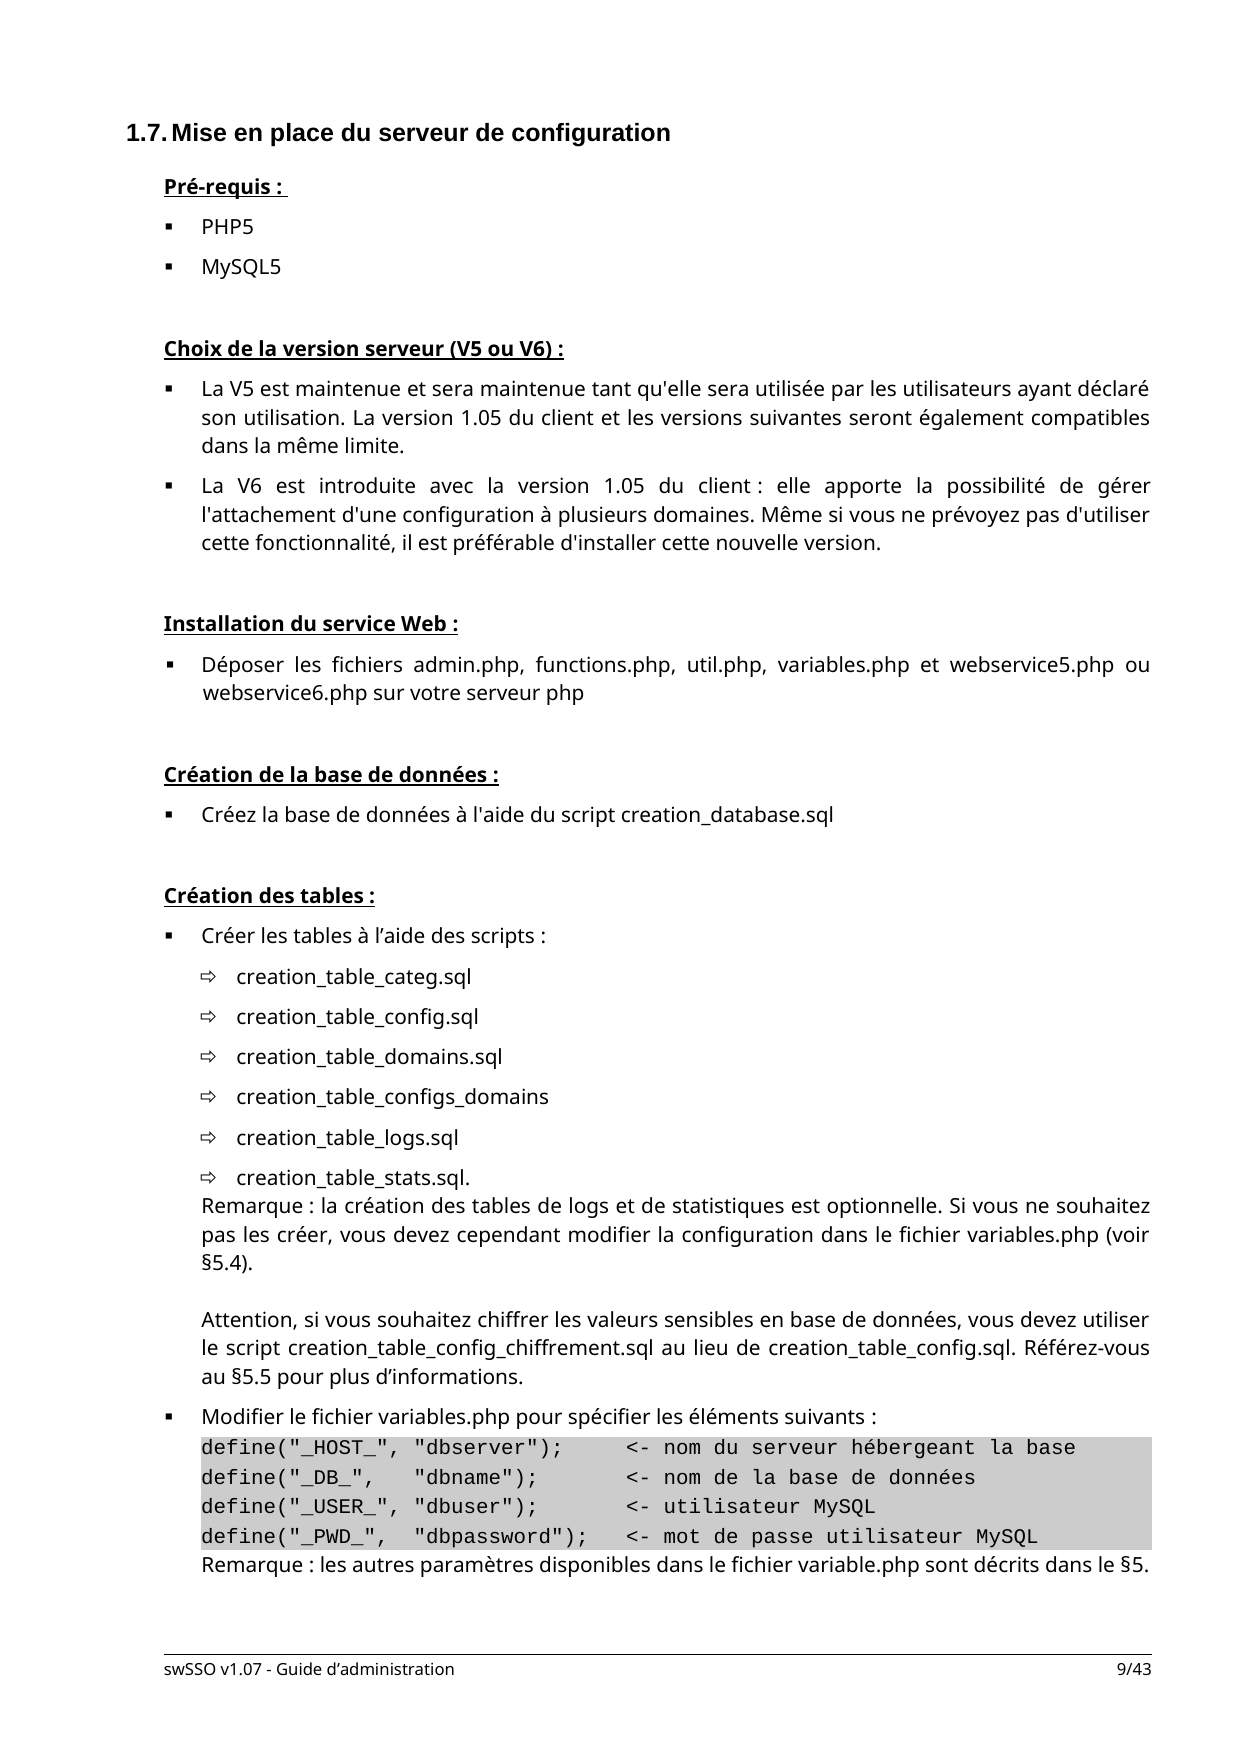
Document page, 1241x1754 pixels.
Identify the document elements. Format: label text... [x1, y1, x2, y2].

subtitle Mise en place du serveur de configuration [126, 118, 1152, 147]
list Créer les tables à l’aide des scripts : [164, 922, 1152, 950]
list PHP5 [164, 212, 1152, 241]
list La V5 est maintenue et sera maintenue tant qu'elle sera utilisée par les utilisateurs ayant déclaré son utilisation. La version 1.05 du client et les versions suivantes seront également compatibles dans la même limite. [164, 374, 1152, 460]
list Déposer les fichiers admin.php, functions.php, util.php, variables.php et webservice5.php ou webservice6.php sur votre serveur php [165, 650, 1152, 707]
text Attention, si vous souhaitez chiffrer les valeurs sensibles en base de données, vous devez utiliser le script creation_table_config_chiffrement.sql au lieu de creation_table_config.sql. Référez-vous au §5.5 pour plus d’informations. [201, 1305, 1152, 1390]
list creation_table_domains.sql [199, 1042, 1152, 1071]
list creation_table_logs.sql [199, 1123, 1152, 1151]
text Installation du service Web : [164, 609, 1152, 638]
text Remarque : la création des tables de logs et de statistiques est optionnelle. Si vous ne souhaitez pas les créer, vous devez cependant modifier la configuration dans le fichier variables.php (voir §5.4). [201, 1191, 1152, 1277]
text Remarque : les autres paramètres disponibles dans le fichier variable.php sont décrits dans le §5. [201, 1550, 1152, 1578]
list creation_table_categ.sql [199, 962, 1152, 990]
list Créez la base de données à l'aide du script creation_database.sql [164, 800, 1152, 829]
text define("_USER_", "dbuser"); <- utilisateur MySQL [201, 1497, 1152, 1520]
text define("_DB_", "dbname"); <- nom de la base de données [201, 1467, 1152, 1490]
list creation_table_configs_domains [199, 1082, 1152, 1111]
text Création de la base de données : [164, 760, 1152, 788]
list creation_table_config.sql [199, 1002, 1152, 1030]
text define("_PWD_", "dbpassword"); <- mot de passe utilisateur MySQL [201, 1526, 1152, 1550]
text Création des tables : [164, 881, 1152, 910]
list MySQL5 [164, 252, 1152, 281]
text Choix de la version serveur (V5 ou V6) : [164, 334, 1152, 363]
list creation_table_stats.sql. [199, 1163, 1152, 1191]
list Modifier le fichier variables.php pour spécifier les éléments suivants : [164, 1402, 1152, 1431]
text Pré-requis : [164, 172, 1152, 200]
list La V6 est introduite avec la version 1.05 du client : elle apporte la possibilité de gérer l'attachement d'une configuration à plusieurs domaines. Même si vous ne prévoyez pas d'utiliser cette fonctionnalité, il est préférable d'installer cette nouvelle version. [164, 471, 1152, 557]
text define("_HOST_", "dbserver"); <- nom du serveur hébergeant la base [201, 1437, 1152, 1460]
